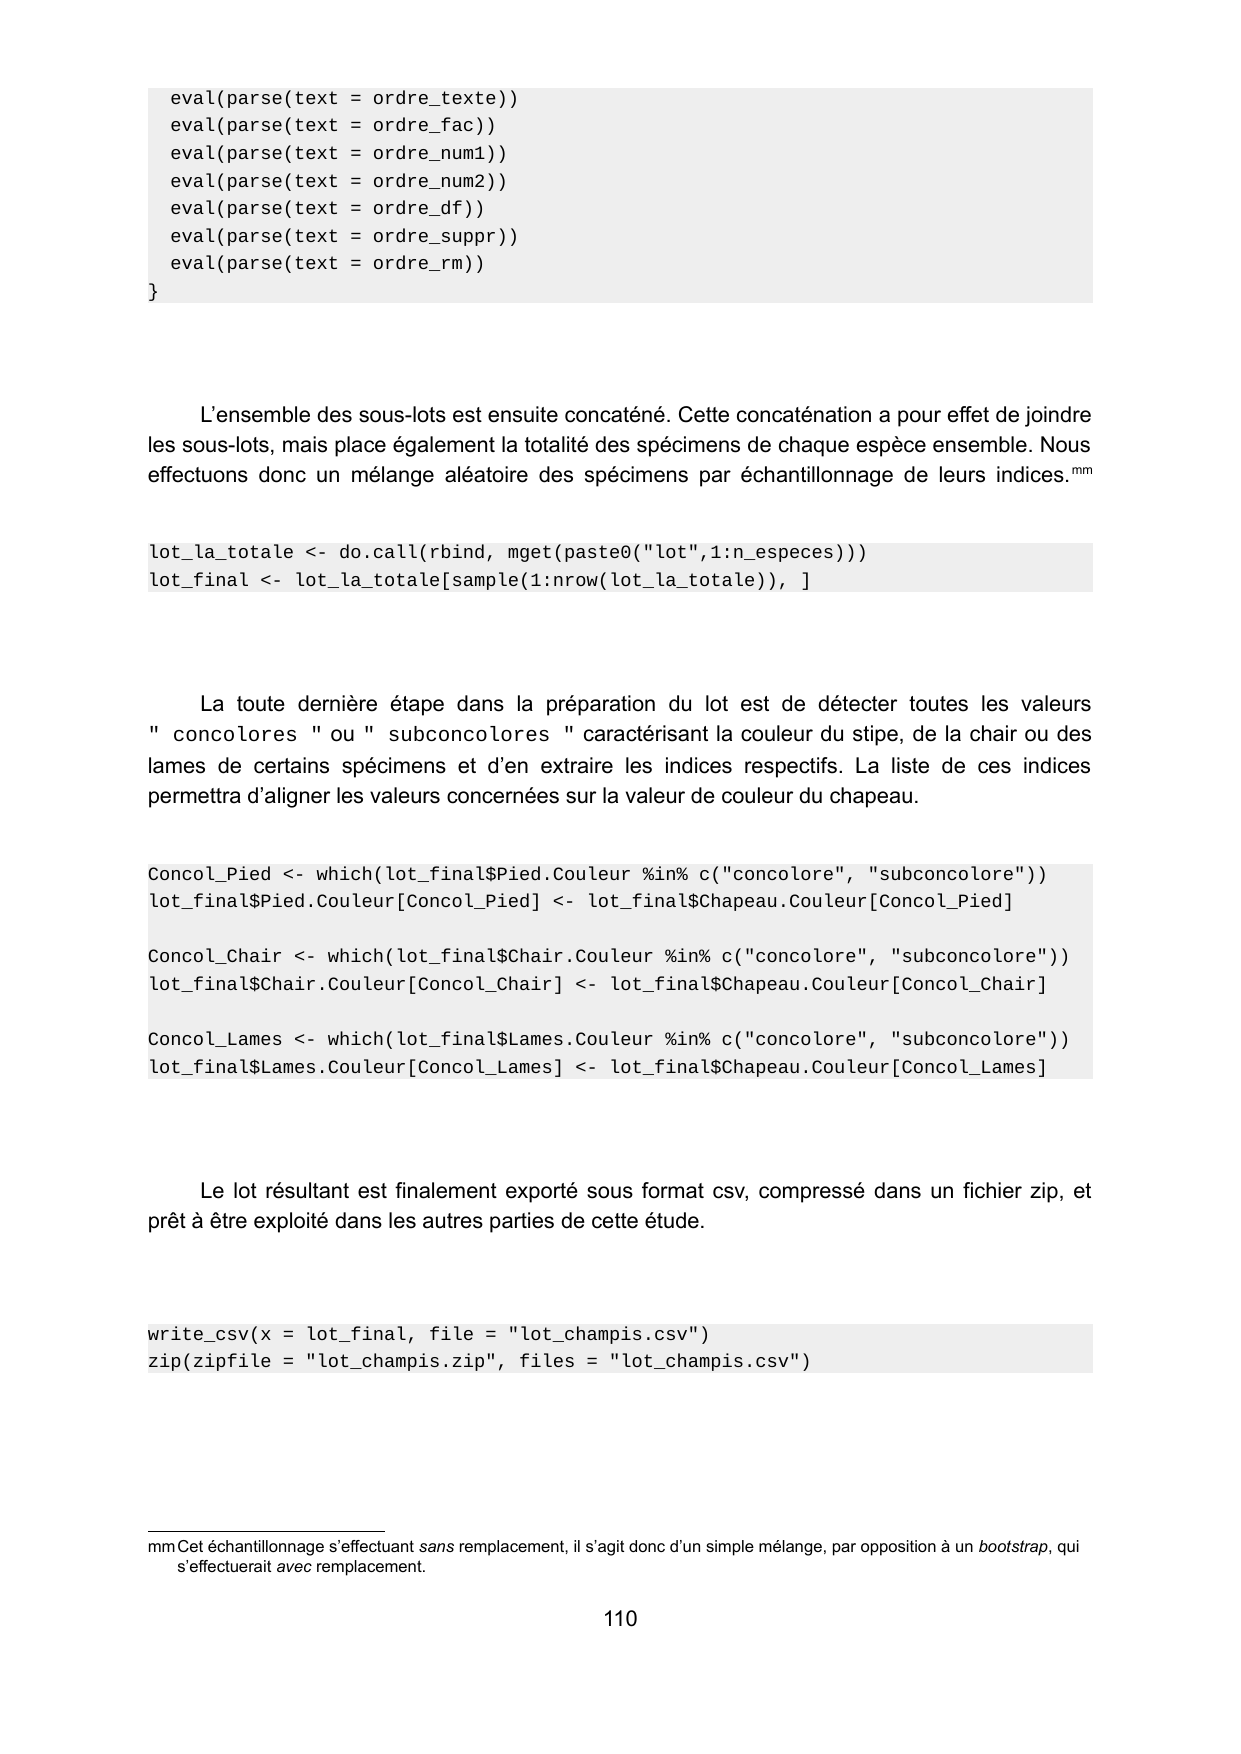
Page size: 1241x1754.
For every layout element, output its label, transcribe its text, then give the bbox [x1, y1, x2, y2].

text lot_final$Lames.Couleur[Concol_Lames] <- lot_final$Chapeau.Couleur[Concol_Lames] [148, 1057, 1093, 1079]
text eval(parse(text = ordre_df)) [148, 199, 1093, 220]
text Le lot résultant est finalement exporté sous format csv, compressé dans un fichier zip, et prêt à être exploité dans les autres parties de cette étude. [148, 1177, 1093, 1233]
text lot_final$Pied.Couleur[Concol_Pied] <- lot_final$Chapeau.Couleur[Concol_Pied] [148, 892, 1093, 913]
text lot_la_totale <- do.call(rbind, mget(paste0("lot",1:n_especes))) [148, 543, 1093, 564]
text Concol_Chair <- which(lot_final$Chair.Couleur %in% c("concolore", "subconcolore")) [148, 947, 1093, 968]
text eval(parse(text = ordre_fac)) [148, 116, 1093, 137]
text La toute dernière étape dans la préparation du lot est de détecter toutes les valeurs " concolores " ou " subconcolores " caractérisant la couleur du stipe, de la chair ou des lames de certains spécimens et d’en extraire les indices respectifs. La liste de ces indices permettra d’aligner les valeurs concernées sur la valeur de couleur du chapeau. [148, 691, 1093, 838]
text write_csv(x = lot_final, file = "lot_champis.csv") [148, 1324, 1093, 1346]
text lot_final$Chair.Couleur[Concol_Chair] <- lot_final$Chapeau.Couleur[Concol_Chair] [148, 975, 1093, 996]
text zip(zipfile = "lot_champis.zip", files = "lot_champis.csv") [148, 1352, 1093, 1373]
text Concol_Pied <- which(lot_final$Pied.Couleur %in% c("concolore", "subconcolore")) [148, 864, 1093, 886]
text lot_final <- lot_la_totale[sample(1:nrow(lot_la_totale)), ] [148, 571, 1093, 592]
text eval(parse(text = ordre_rm)) [148, 254, 1093, 275]
text eval(parse(text = ordre_suppr)) [148, 227, 1093, 248]
text eval(parse(text = ordre_texte)) [148, 88, 1093, 110]
text } [148, 282, 1093, 303]
text Concol_Lames <- which(lot_final$Lames.Couleur %in% c("concolore", "subconcolore")) [148, 1030, 1093, 1051]
text L’ensemble des sous-lots est ensuite concaténé. Cette concaténation a pour effet de joindre les sous-lots, mais place également la totalité des spécimens de chaque espèce ensemble. Nous effectuons donc un mélange aléatoire des spécimens par échantillonnage de leurs indices. [148, 402, 1093, 518]
text eval(parse(text = ordre_num1)) [148, 144, 1093, 165]
text Cet échantillonnage s’effectuant sans remplacement, il s’agit donc d’un simple mélange, par opposition à un bootstrap, qui s’effectuerait avec remplacement. [148, 1537, 1093, 1576]
text eval(parse(text = ordre_num2)) [148, 171, 1093, 193]
